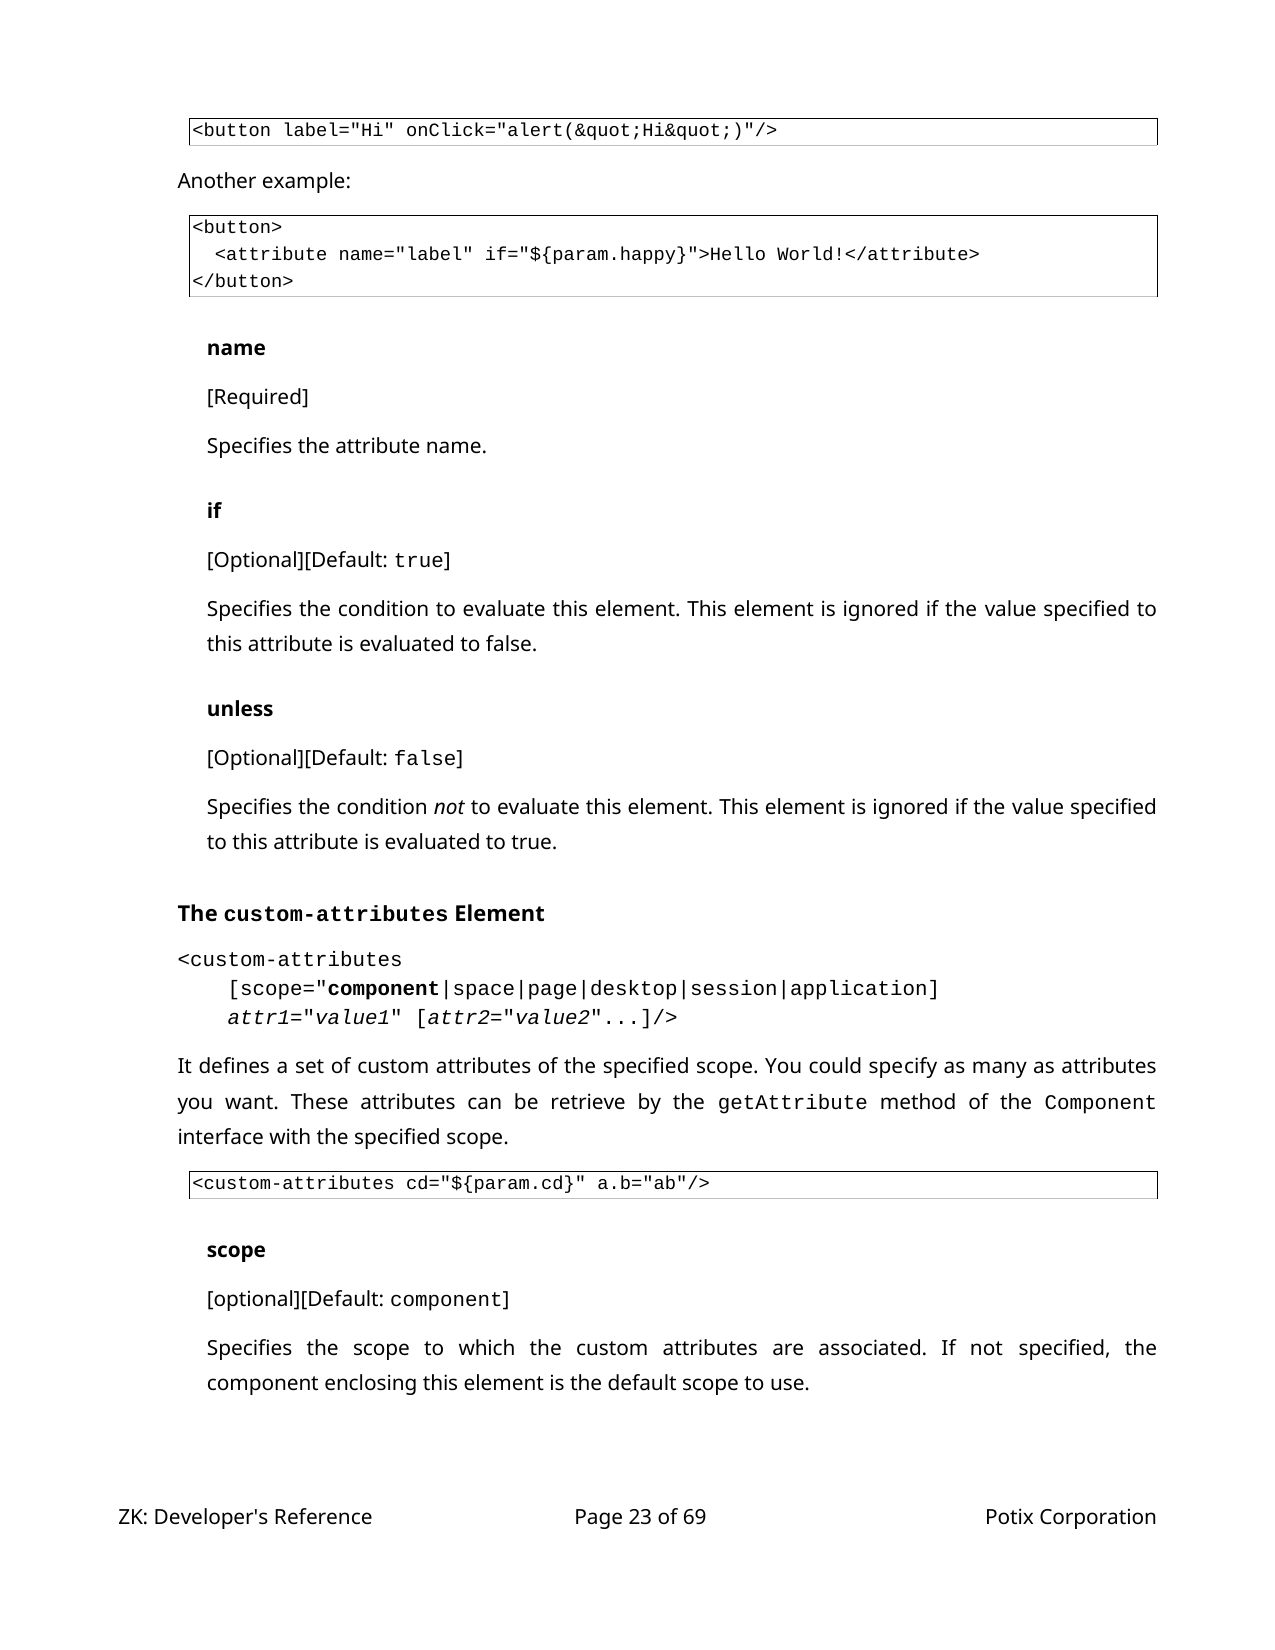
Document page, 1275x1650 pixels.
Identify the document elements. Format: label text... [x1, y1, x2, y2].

text </button> [190, 269, 1157, 296]
text <custom-attributes cd="${param.cd}" a.b="ab"/> [190, 1172, 1157, 1198]
subtitle name [207, 333, 1157, 361]
text Specifies the condition not to evaluate this element. This element is ignored if the value specified to this attribute is evaluated to true. [207, 792, 1157, 855]
text Specifies the condition to evaluate this element. This element is ignored if the value specified to this attribute is evaluated to false. [207, 594, 1157, 657]
text [optional][Default: component] [207, 1284, 1157, 1312]
text <button label="Hi" onClick="alert(&quot;Hi&quot;)"/> [190, 119, 1157, 145]
text [Optional][Default: true] [207, 545, 1157, 573]
text Another example: [177, 166, 1157, 194]
subtitle unless [207, 694, 1157, 722]
text <custom-attributes [scope="component|space|page|desktop|session|application] attr1="value1" [attr2="value2"...]/> [177, 949, 1157, 1031]
text <button> [190, 216, 1157, 239]
subtitle The custom-attributes Element [177, 898, 1157, 928]
text Specifies the scope to which the custom attributes are associated. If not specified, the component enclosing this element is the default scope to use. [207, 1333, 1157, 1397]
text Specifies the attribute name. [207, 431, 1157, 459]
text <attribute name="label" if="${param.happy}">Hello World!</attribute> [190, 242, 1157, 266]
text [Required] [207, 382, 1157, 410]
text [Optional][Default: false] [207, 743, 1157, 771]
subtitle if [207, 496, 1157, 524]
subtitle scope [207, 1235, 1157, 1263]
text It defines a set of custom attributes of the specified scope. You could specify as many as attributes you want. These attributes can be retrieve by the getAttribute method of the Component interface with the specified scope. [177, 1052, 1157, 1151]
